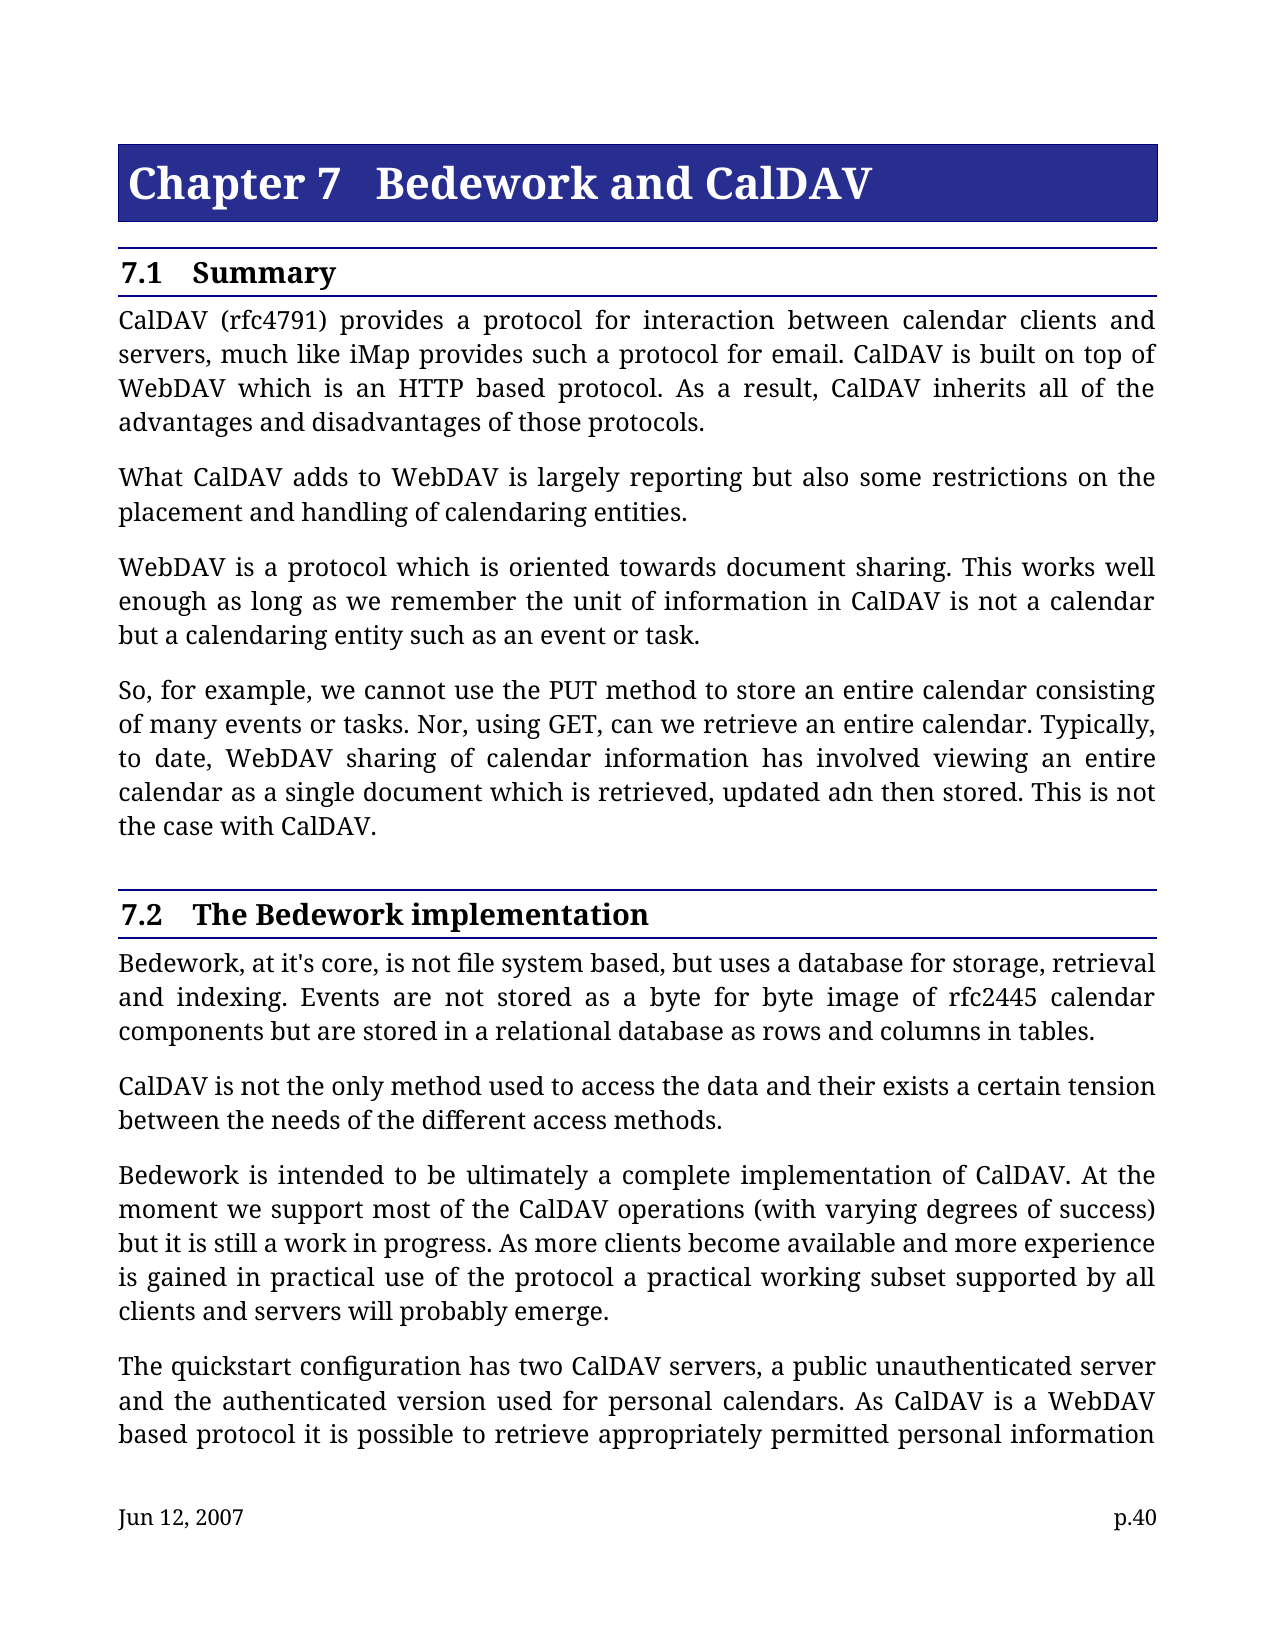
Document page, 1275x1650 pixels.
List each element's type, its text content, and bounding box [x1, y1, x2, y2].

text What CalDAV adds to WebDAV is largely reporting but also some restrictions on the placement and handling of calendaring entities. [118, 460, 1157, 528]
text Bedework is intended to be ultimately a complete implementation of CalDAV. At the moment we support most of the CalDAV operations (with varying degrees of success) but it is still a work in progress. As more clients become available and more experience is gained in practical use of the protocol a practical working subset supported by all clients and servers will probably emerge. [118, 1158, 1157, 1328]
text CalDAV is not the only method used to access the data and their exists a certain tension between the needs of the different access methods. [118, 1068, 1157, 1137]
subtitle The Bedework implementation [118, 891, 1157, 937]
subtitle Summary [118, 249, 1157, 295]
text Bedework, at it's core, is not file system based, but uses a database for storage, retrieval and indexing. Events are not stored as a byte for byte image of rfc2445 calendar components but are stored in a relational database as rows and columns in tables. [118, 945, 1157, 1047]
subtitle Bedework and CalDAV [119, 145, 1157, 221]
text So, for example, we cannot use the PUT method to store an entire calendar consisting of many events or tasks. Nor, using GET, can we retrieve an entire calendar. Typically, to date, WebDAV sharing of calendar information has involved viewing an entire calendar as a single document which is retrieved, updated adn then stored. This is not the case with CalDAV. [118, 672, 1157, 843]
text The quickstart configuration has two CalDAV servers, a public unauthenticated server and the authenticated version used for personal calendars. As CalDAV is a WebDAV based protocol it is possible to retrieve appropriately permitted personal information [118, 1349, 1157, 1451]
text CalDAV (rfc4791) provides a protocol for interaction between calendar clients and servers, much like iMap provides such a protocol for email. CalDAV is built on top of WebDAV which is an HTTP based protocol. As a result, CalDAV inherits all of the advantages and disadvantages of those protocols. [118, 303, 1157, 439]
text WebDAV is a protocol which is oriented towards document sharing. This works well enough as long as we remember the unit of information in CalDAV is not a calendar but a calendaring entity such as an event or task. [118, 549, 1157, 651]
